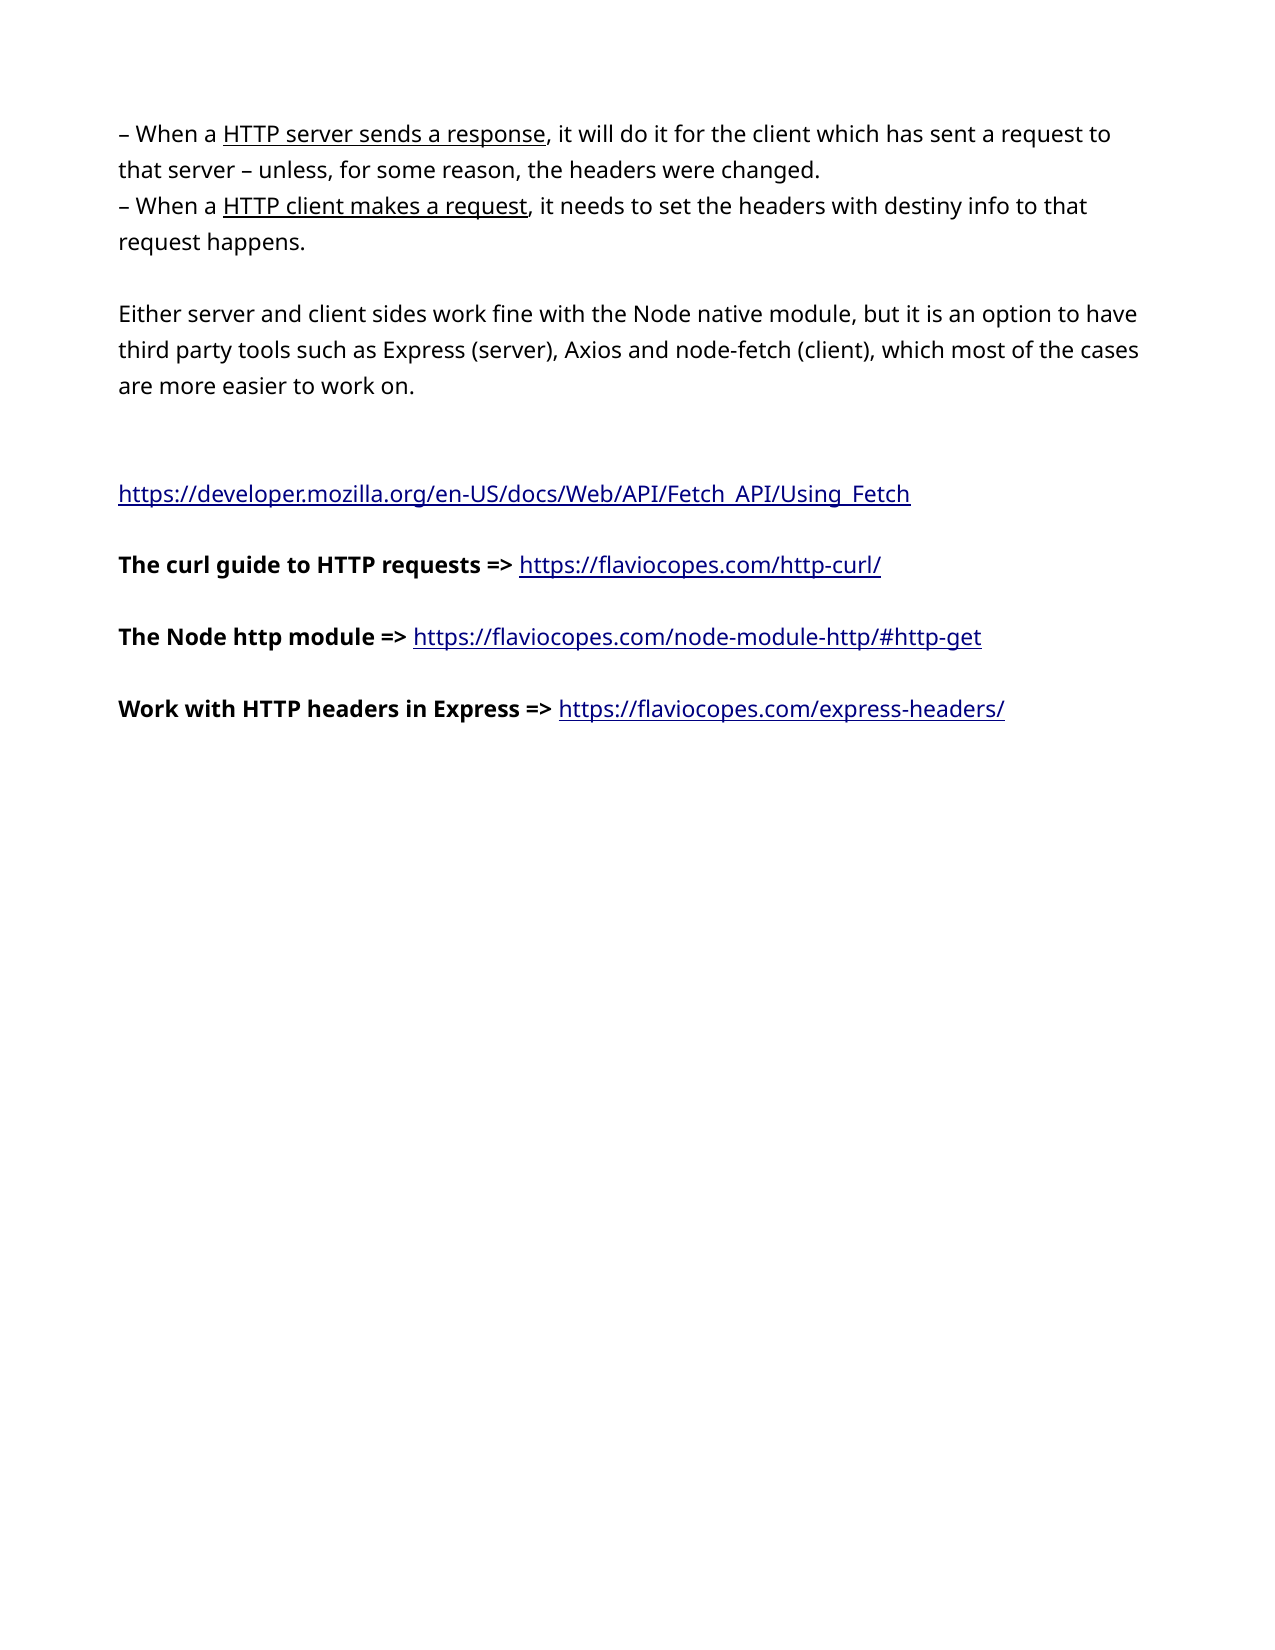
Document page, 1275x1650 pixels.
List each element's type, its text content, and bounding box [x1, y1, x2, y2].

text https://developer.mozilla.org/en-US/docs/Web/API/Fetch_API/Using_Fetch [118, 477, 1157, 509]
text The Node http module => https://flaviocopes.com/node-module-http/#http-get [118, 621, 1157, 652]
text The curl guide to HTTP requests => https://flaviocopes.com/http-curl/ [118, 549, 1157, 581]
text Work with HTTP headers in Express => https://flaviocopes.com/express-headers/ [118, 693, 1157, 724]
text – When a HTTP server sends a response, it will do it for the client which has sent a request to that server – unless, for some reason, the headers were changed. [118, 118, 1157, 185]
text – When a HTTP client makes a request, it needs to set the headers with destiny info to that request happens. [118, 190, 1157, 257]
text Either server and client sides work fine with the Node native module, but it is an option to have third party tools such as Express (server), Axios and node-fetch (client), which most of the cases are more easier to work on. [118, 298, 1157, 401]
